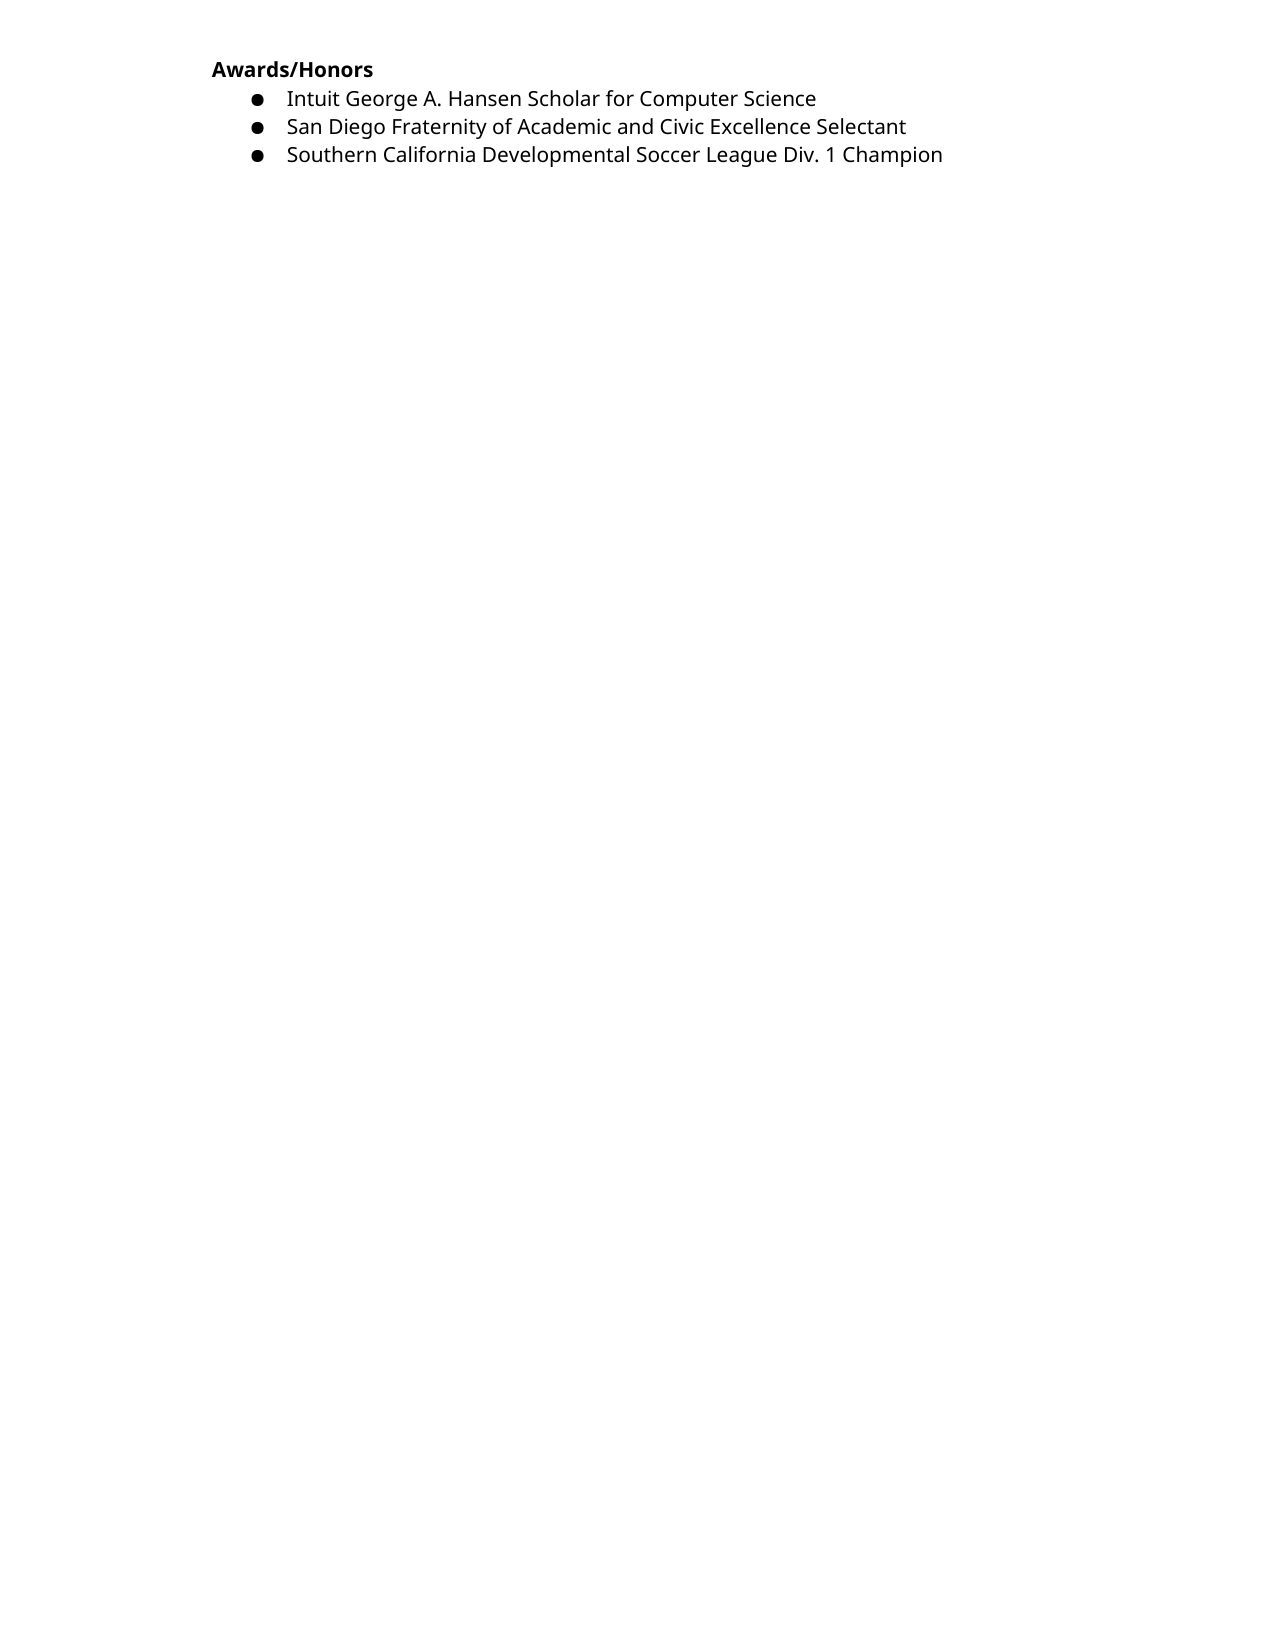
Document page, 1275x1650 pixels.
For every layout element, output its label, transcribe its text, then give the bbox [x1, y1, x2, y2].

table_cell [41, 16, 201, 179]
table_cell Awards/Honors Intuit George A. Hansen Scholar for Computer Science San Diego Fraternity of Academic and Civic Excellence Selectant Southern California Developmental Soccer League Div. 1 Champion [201, 16, 1233, 179]
